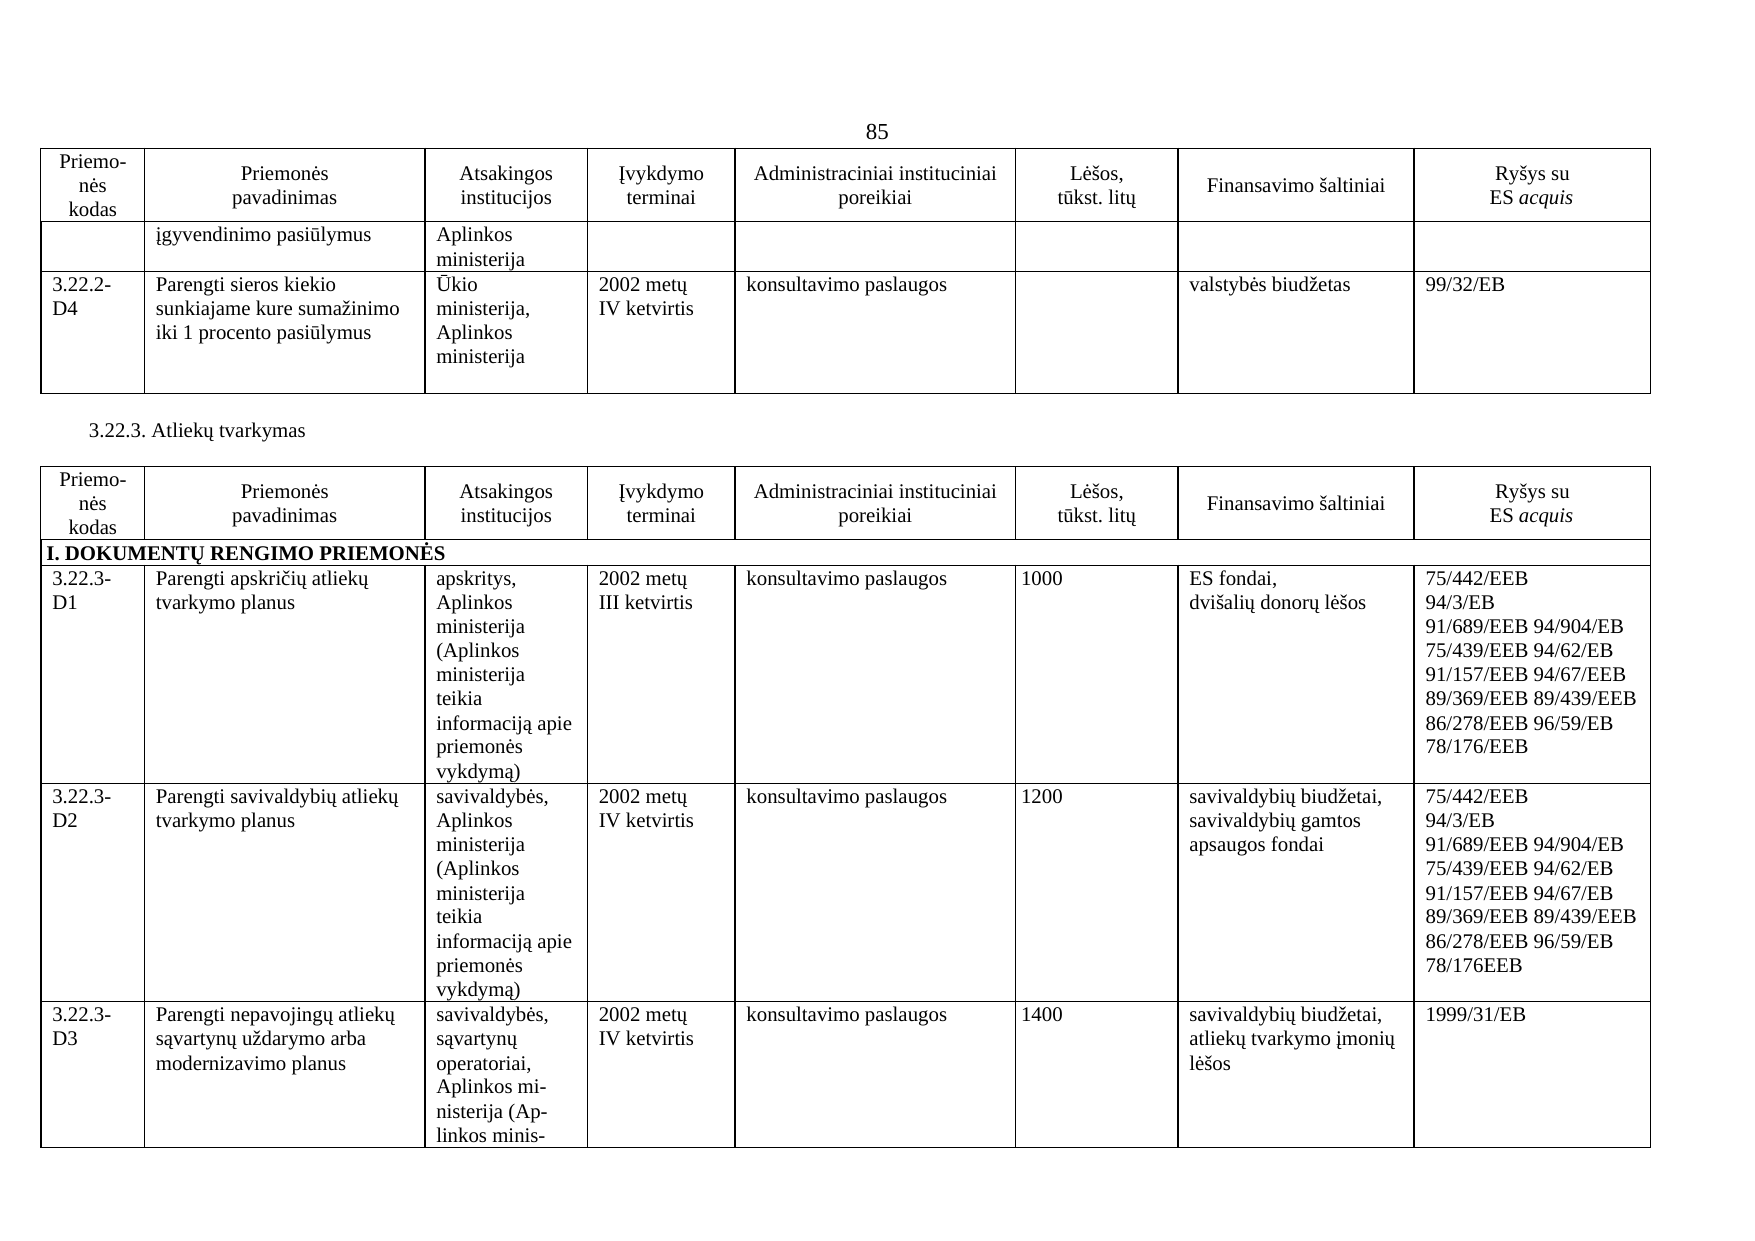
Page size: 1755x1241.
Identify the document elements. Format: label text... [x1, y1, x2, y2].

table_cell 3.22.3-D3 [42, 1002, 144, 1147]
table_cell 1200 [1016, 784, 1177, 1001]
table_cell 1000 [1016, 566, 1177, 783]
table_header Įvykdymo terminai [588, 467, 734, 539]
table_header Atsakingos institucijos [426, 149, 587, 221]
table_cell konsultavimo paslaugos [736, 272, 1015, 392]
table_cell [588, 222, 734, 271]
table_header Finansavimo šaltiniai [1179, 467, 1413, 539]
table_cell 99/32/EB [1415, 272, 1650, 392]
subtitle 3.22.3. Atliekų tvarkymas [89, 418, 1666, 442]
table_cell 1400 [1016, 1002, 1177, 1147]
table_header Atsakingos institucijos [426, 467, 587, 539]
table_cell 2002 metų III ketvirtis [588, 566, 734, 783]
table_header Priemo-nės kodas [41, 467, 144, 539]
table_cell 75/442/EEB 94/3/EB 91/689/EEB 94/904/EB 75/439/EEB 94/62/EB 91/157/EEB 94/67/EEB 89/369/EEB 89/439/EEB 86/278/EEB 96/59/EB 78/176/EEB [1415, 566, 1650, 783]
table_cell 2002 metų IV ketvirtis [588, 1002, 734, 1147]
table_header Ryšys su ES acquis [1415, 467, 1650, 539]
table_cell apskritys, Aplinkos ministerija (Aplinkos ministerija teikia informaciją apie priemonės vykdymą) [426, 566, 587, 783]
table_header Ryšys su ES acquis [1415, 149, 1650, 221]
table_cell [1016, 222, 1177, 271]
table_cell 2002 metų IV ketvirtis [588, 784, 734, 1001]
table_cell savivaldybių biudžetai, atliekų tvarkymo įmonių lėšos [1179, 1002, 1413, 1147]
table_cell 1999/31/EB [1415, 1002, 1650, 1147]
table_cell [1016, 272, 1177, 392]
table_cell 2002 metų IV ketvirtis [588, 272, 734, 392]
table_cell Parengti nepavojingų atliekų sąvartynų uždarymo arba modernizavimo planus [145, 1002, 424, 1147]
table_header Lėšos, tūkst. litų [1016, 149, 1177, 221]
table_cell savivaldybės, sąvartynų operatoriai, Aplinkos mi-nisterija (Ap-linkos minis- [426, 1002, 587, 1147]
table_cell Aplinkos ministerija [426, 222, 587, 271]
table_header Administraciniai instituciniai poreikiai [736, 149, 1015, 221]
table_header Priemo-nės kodas [41, 149, 144, 221]
table_cell valstybės biudžetas [1179, 272, 1413, 392]
table_cell [1415, 222, 1650, 271]
table_cell Ūkio ministerija, Aplinkos ministerija [426, 272, 587, 392]
table_cell 3.22.2-D4 [42, 272, 144, 392]
table_cell 75/442/EEB 94/3/EB 91/689/EEB 94/904/EB 75/439/EEB 94/62/EB 91/157/EEB 94/67/EB 89/369/EEB 89/439/EEB 86/278/EEB 96/59/EB 78/176EEB [1415, 784, 1650, 1001]
table_cell [1179, 222, 1413, 271]
table_cell 3.22.3-D2 [42, 784, 144, 1001]
table_cell [42, 222, 144, 271]
table_header Administraciniai instituciniai poreikiai [736, 467, 1015, 539]
table_header Priemonės pavadinimas [145, 467, 424, 539]
table_cell [736, 222, 1015, 271]
table_cell ES fondai, dvišalių donorų lėšos [1179, 566, 1413, 783]
table_header Priemonės pavadinimas [145, 149, 424, 221]
table_cell savivaldybių biudžetai, savivaldybių gamtos apsaugos fondai [1179, 784, 1413, 1001]
table_cell konsultavimo paslaugos [736, 566, 1015, 783]
table_cell konsultavimo paslaugos [736, 784, 1015, 1001]
table_cell konsultavimo paslaugos [736, 1002, 1015, 1147]
table_cell 3.22.3-D1 [42, 566, 144, 783]
table_cell įgyvendinimo pasiūlymus [145, 222, 424, 271]
table_cell Parengti savivaldybių atliekų tvarkymo planus [145, 784, 424, 1001]
table_header Lėšos, tūkst. litų [1016, 467, 1177, 539]
table_cell Parengti sieros kiekio sunkiajame kure sumažinimo iki 1 procento pasiūlymus [145, 272, 424, 392]
table_cell I. Dokumentų rengimo priemonės [42, 540, 1650, 564]
table_header Įvykdymo terminai [588, 149, 734, 221]
table_header Finansavimo šaltiniai [1179, 149, 1413, 221]
table_cell savivaldybės, Aplinkos ministerija (Aplinkos ministerija teikia informaciją apie priemonės vykdymą) [426, 784, 587, 1001]
table_cell Parengti apskričių atliekų tvarkymo planus [145, 566, 424, 783]
